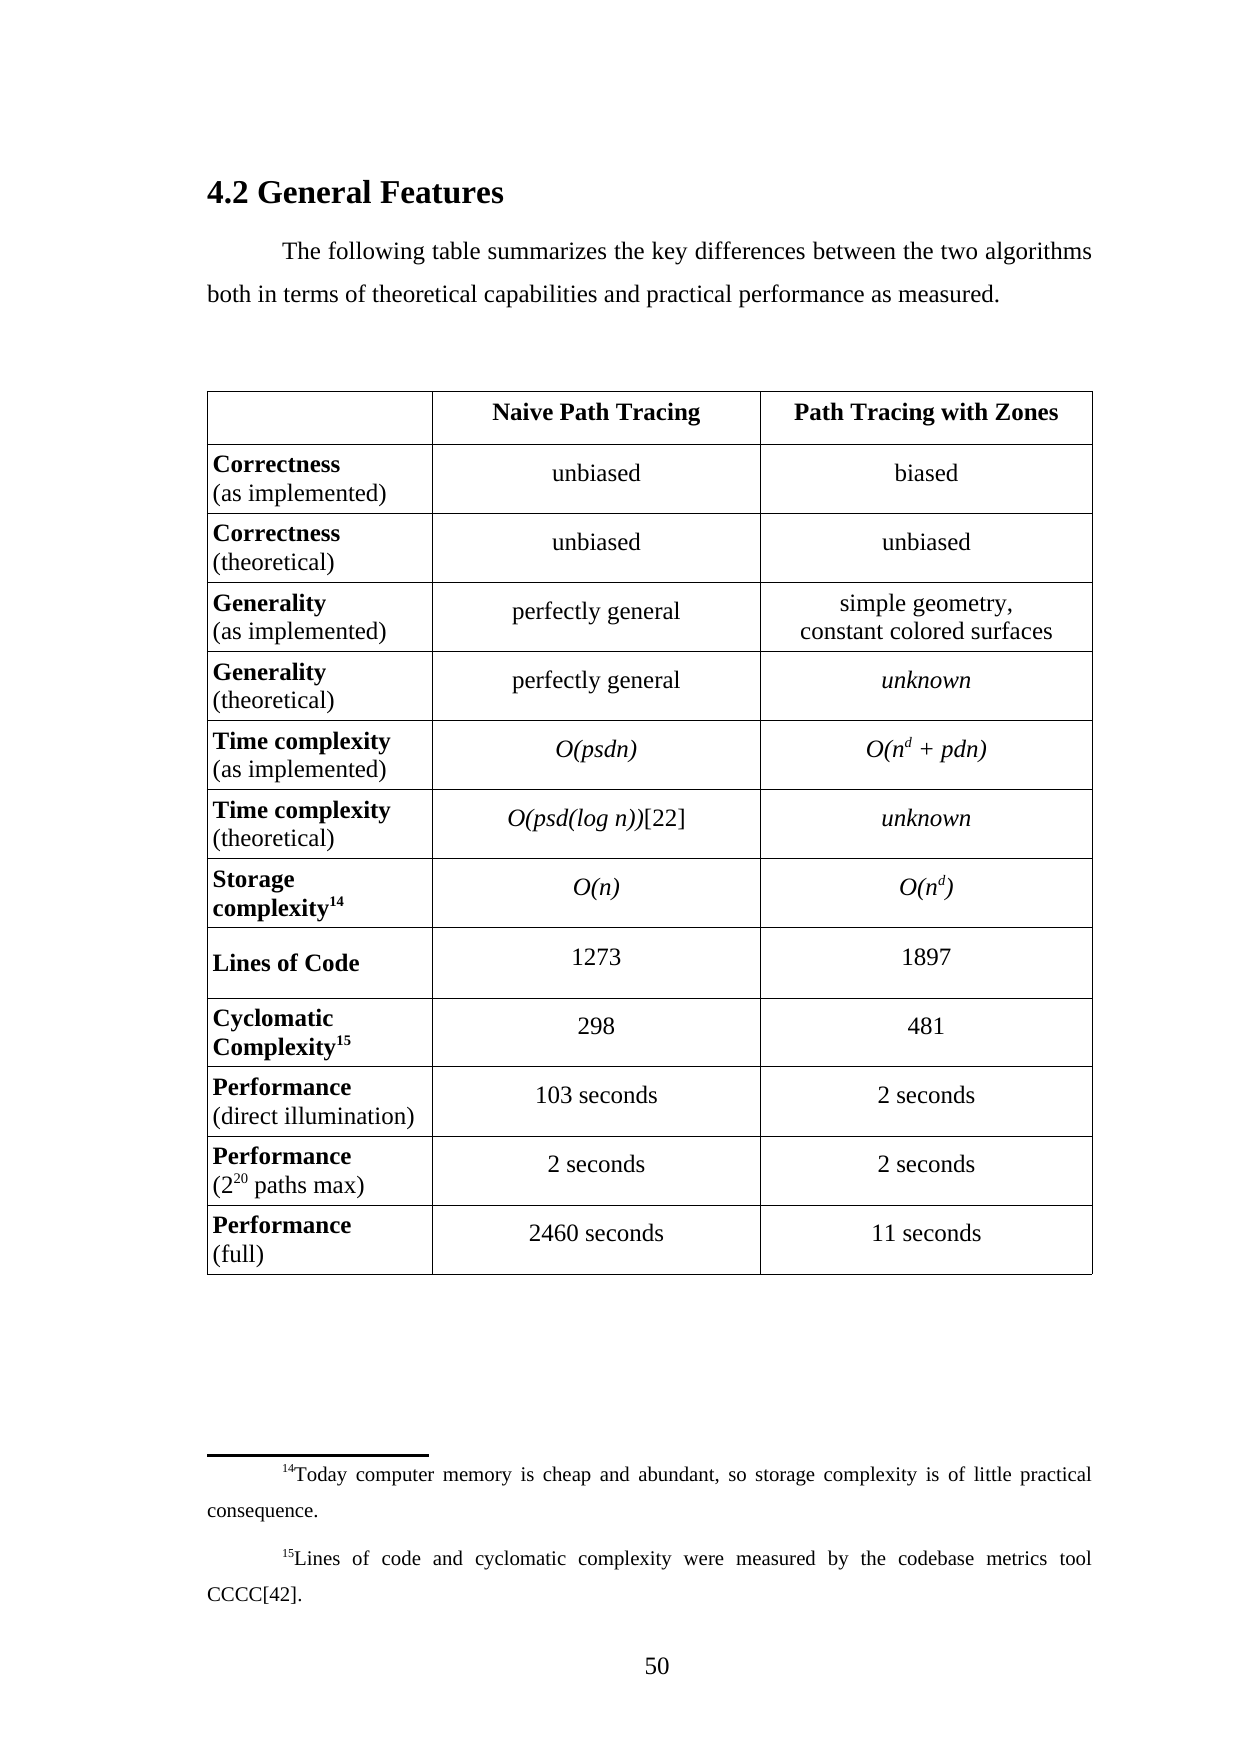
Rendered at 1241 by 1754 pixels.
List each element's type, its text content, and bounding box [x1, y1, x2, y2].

table_cell Cyclomatic Complexity [208, 999, 432, 1066]
table_cell Storage complexity [208, 859, 432, 927]
table_cell unbiased [761, 514, 1092, 582]
text The following table summarizes the key differences between the two algorithms both in terms of theoretical capabilities and practical performance as measured. [207, 236, 1092, 308]
table_cell unbiased [433, 445, 760, 513]
table_cell unknown [761, 652, 1092, 720]
table_cell 481 [761, 999, 1092, 1066]
table_cell Correctness (as implemented) [208, 445, 432, 513]
subtitle General Features [207, 173, 1092, 211]
table_cell O(nd + pdn) [761, 721, 1092, 789]
table_cell Lines of Code [208, 928, 432, 997]
table_header Naive Path Tracing [433, 392, 760, 444]
table_cell 11 seconds [761, 1206, 1092, 1274]
table_cell Performance (full) [208, 1206, 432, 1274]
table_cell 1273 [433, 928, 760, 997]
table_cell Time complexity (theoretical) [208, 790, 432, 858]
table_cell Performance (220 paths max) [208, 1137, 432, 1204]
table_cell O(psd(log n))[22] [433, 790, 760, 858]
table_cell 2 seconds [761, 1137, 1092, 1204]
table_cell O(nd) [761, 859, 1092, 927]
table_header Path Tracing with Zones [761, 392, 1092, 444]
table_cell simple geometry, constant colored surfaces [761, 583, 1092, 651]
table_cell 103 seconds [433, 1067, 760, 1136]
table_cell unbiased [433, 514, 760, 582]
table_cell 298 [433, 999, 760, 1066]
table_cell O(psdn) [433, 721, 760, 789]
table_cell Correctness (theoretical) [208, 514, 432, 582]
table_cell O(n) [433, 859, 760, 927]
table_header [208, 392, 432, 444]
table_cell 2 seconds [433, 1137, 760, 1204]
table_cell perfectly general [433, 583, 760, 651]
table_cell Time complexity (as implemented) [208, 721, 432, 789]
table_cell Performance (direct illumination) [208, 1067, 432, 1136]
table_cell 2 seconds [761, 1067, 1092, 1136]
table_cell biased [761, 445, 1092, 513]
table_cell Generality (as implemented) [208, 583, 432, 651]
table_cell 2460 seconds [433, 1206, 760, 1274]
table_cell Generality (theoretical) [208, 652, 432, 720]
table_cell perfectly general [433, 652, 760, 720]
table_cell unknown [761, 790, 1092, 858]
table_cell 1897 [761, 928, 1092, 997]
